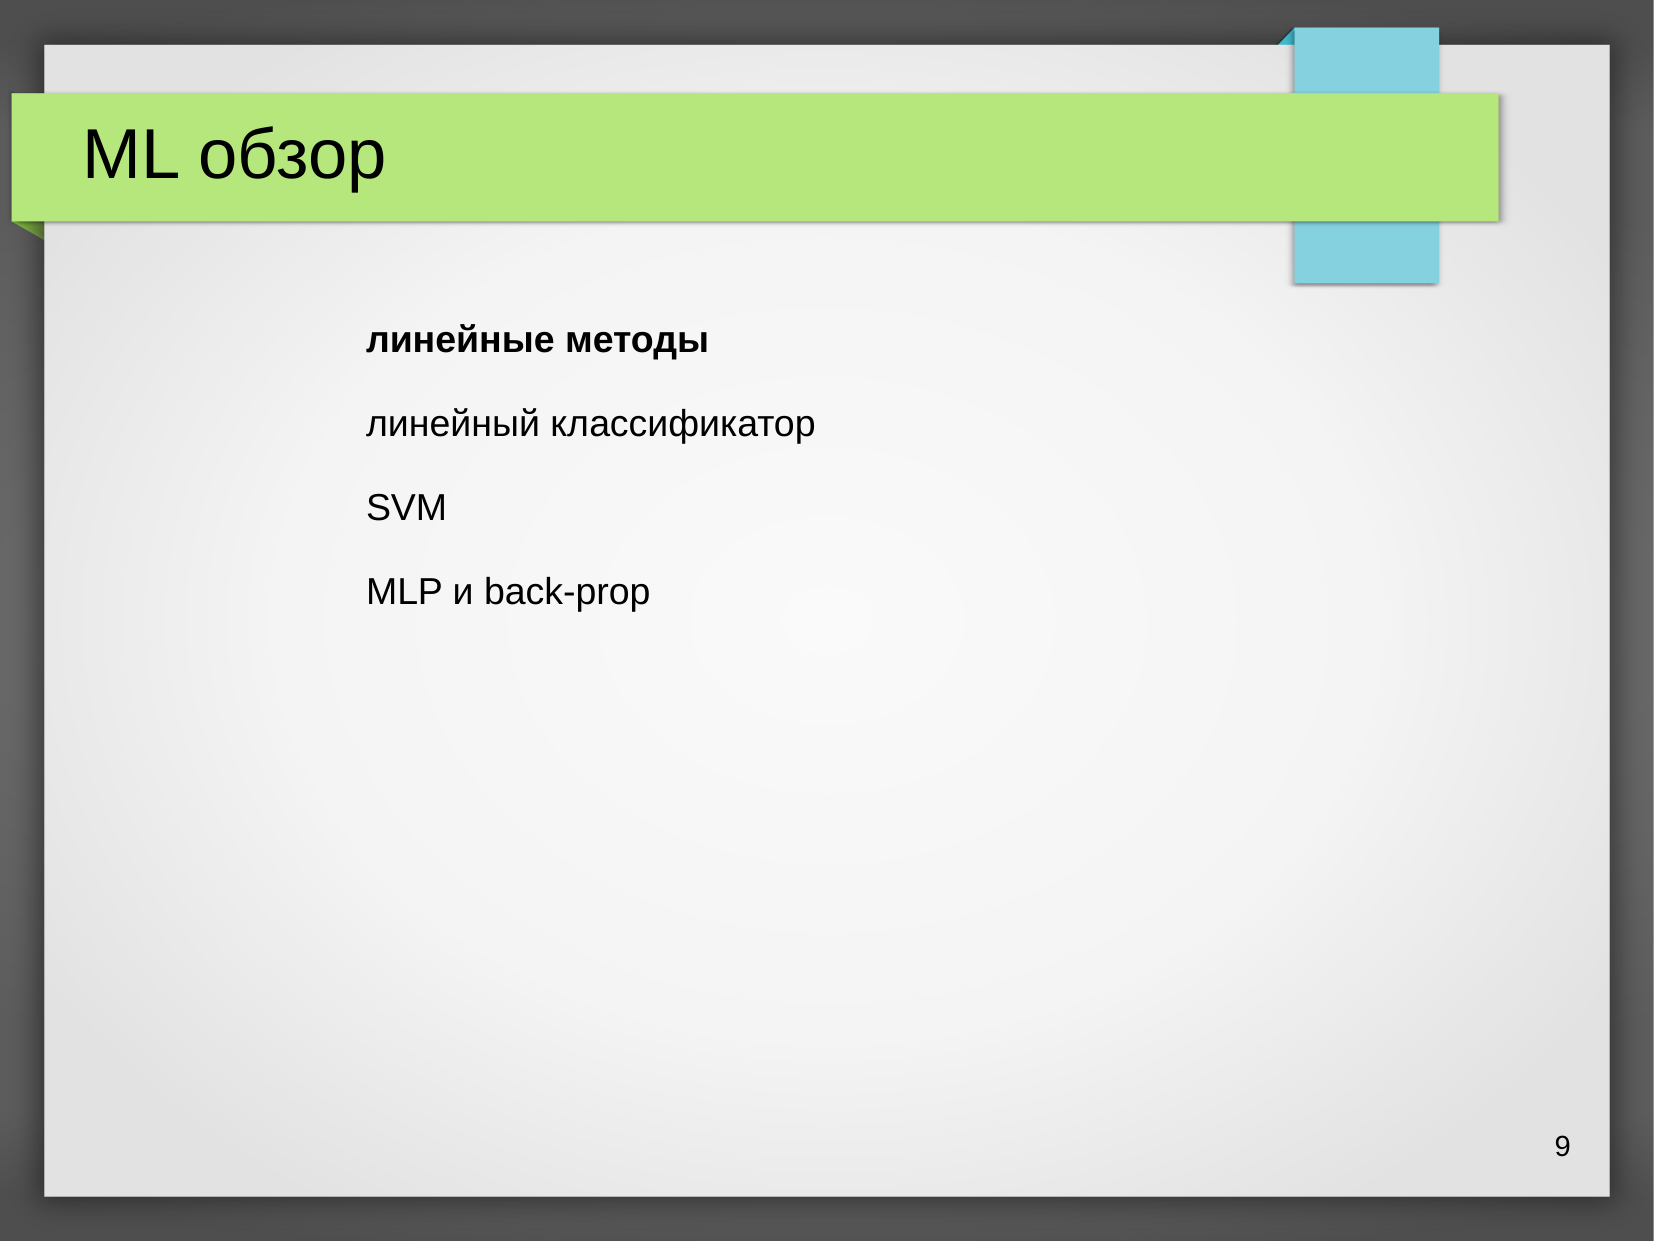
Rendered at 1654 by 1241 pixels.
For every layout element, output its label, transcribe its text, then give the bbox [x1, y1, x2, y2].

title ML обзор [82, 118, 1406, 189]
text_box линейные методы линейный классификатор SVM MLP и back-prop [366, 318, 1040, 591]
picture [0, 0, 1654, 1241]
